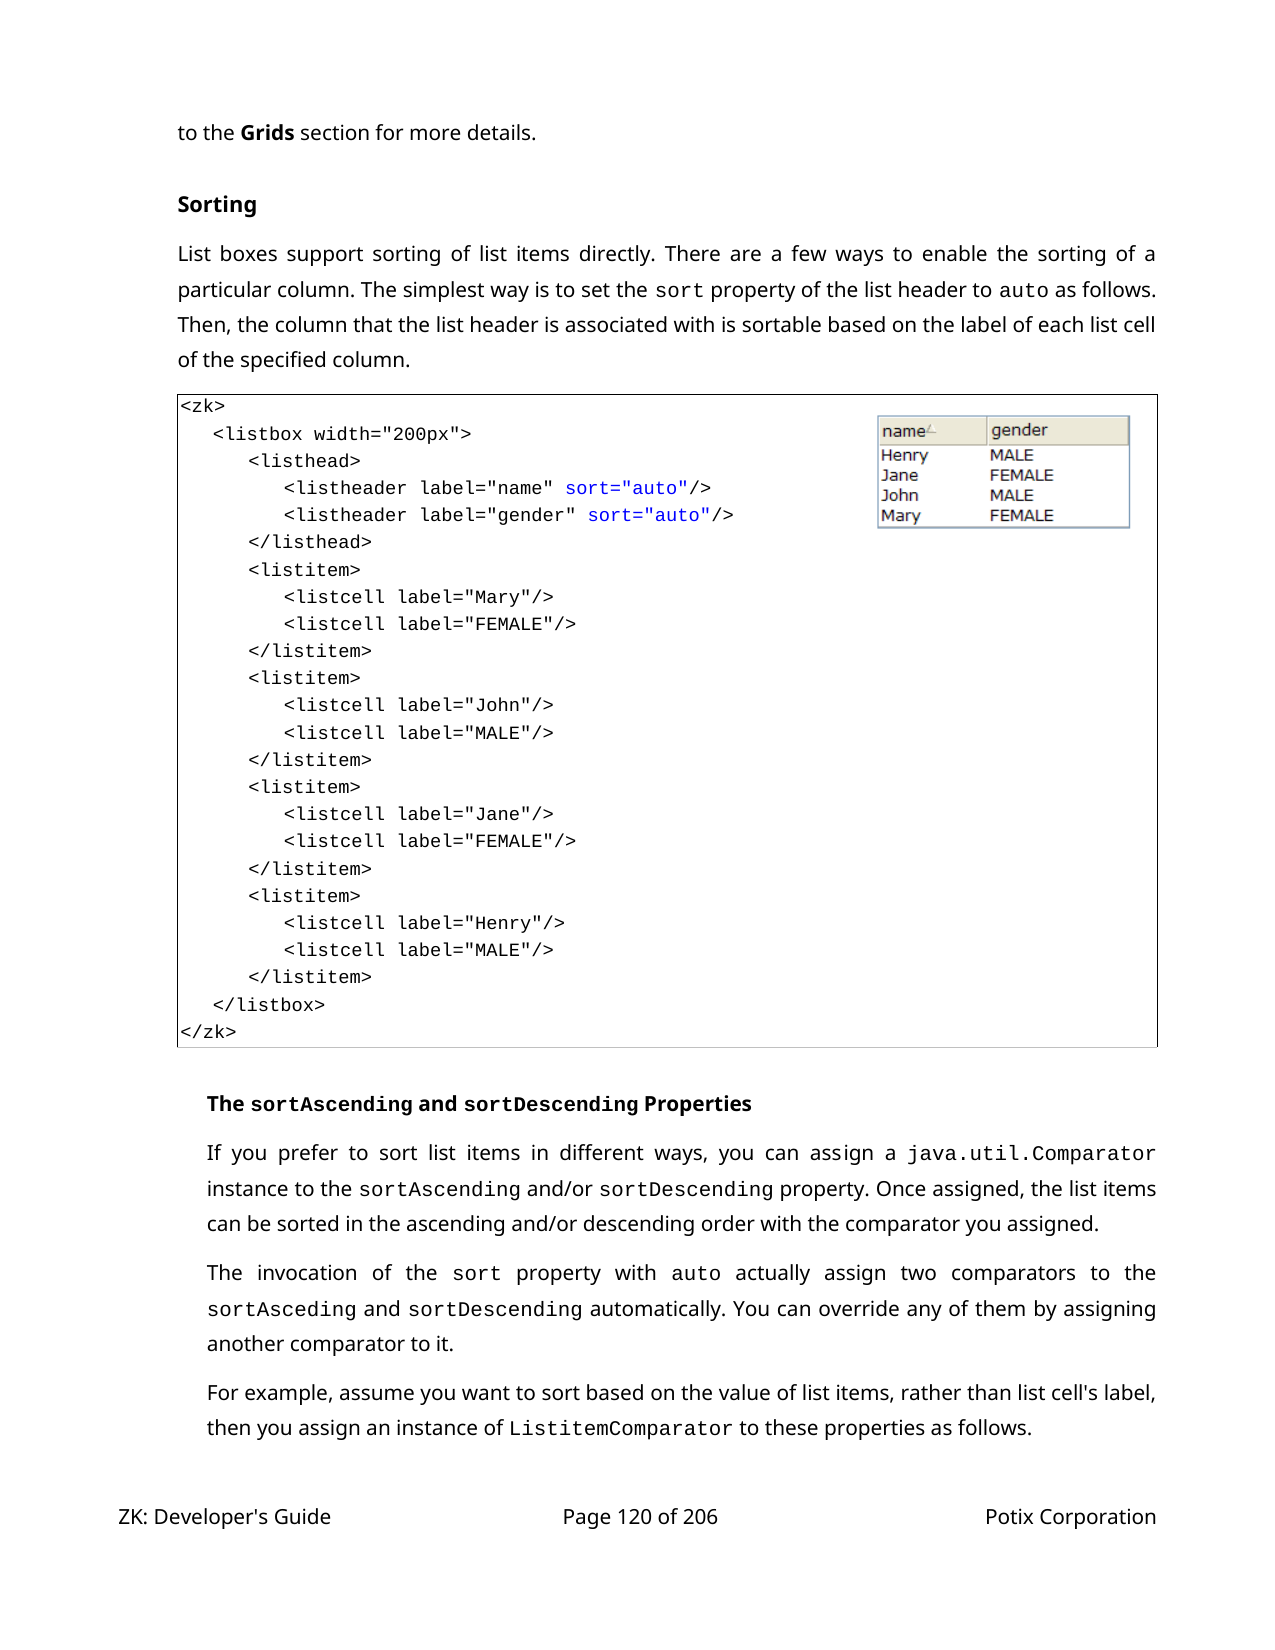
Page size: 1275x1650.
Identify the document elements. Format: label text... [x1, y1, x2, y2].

text <listcell label="Mary"/> [178, 584, 1157, 609]
text <listcell label="MALE"/> [178, 938, 1157, 962]
text <listheader label="gender" sort="auto"/> [178, 503, 875, 527]
text <listhead> [178, 449, 875, 473]
text <listcell label="MALE"/> [178, 721, 1157, 745]
text [1134, 449, 1157, 473]
picture [875, 413, 1134, 530]
text <listitem> [178, 775, 1157, 799]
subtitle The sortAscending and sortDescending Properties [207, 1089, 1157, 1118]
text <listitem> [178, 666, 1157, 690]
text to the Grids section for more details. [177, 118, 1157, 146]
text </listitem> [178, 856, 1157, 881]
text <listitem> [178, 557, 1157, 582]
text <listcell label="FEMALE"/> [178, 829, 1157, 853]
text <listcell label="John"/> [178, 693, 1157, 718]
text [1134, 421, 1157, 446]
text <listheader label="name" sort="auto"/> [178, 476, 875, 500]
text </listitem> [178, 965, 1157, 989]
text <listcell label="Jane"/> [178, 802, 1157, 826]
text <listcell label="FEMALE"/> [178, 612, 1157, 636]
text List boxes support sorting of list items directly. There are a few ways to enable the sorting of a particular column. The simplest way is to set the sort property of the list header to auto as follows. Then, the column that the list header is associated with is sortable based on the label of each list cell of the specified column. [177, 239, 1157, 374]
text <listcell label="Henry"/> [178, 911, 1157, 935]
text For example, assume you want to sort based on the value of list items, rather than list cell's label, then you assign an instance of ListitemComparator to these properties as follows. [207, 1378, 1157, 1442]
text </listitem> [178, 748, 1157, 772]
text <zk> [178, 395, 1157, 418]
text </listbox> [178, 992, 1157, 1017]
text If you prefer to sort list items in different ways, you can assign a java.util.Comparator instance to the sortAscending and/or sortDescending property. Once assigned, the list items can be sorted in the ascending and/or descending order with the comparator you assigned. [207, 1138, 1157, 1238]
text </zk> [178, 1019, 1157, 1047]
text The invocation of the sort property with auto actually assign two comparators to the sortAsceding and sortDescending automatically. You can override any of them by assigning another comparator to it. [207, 1258, 1157, 1358]
text <listbox width="200px"> [178, 421, 875, 446]
subtitle Sorting [177, 189, 1157, 219]
text <listitem> [178, 884, 1157, 908]
text </listitem> [178, 639, 1157, 663]
text </listhead> [178, 530, 1157, 554]
